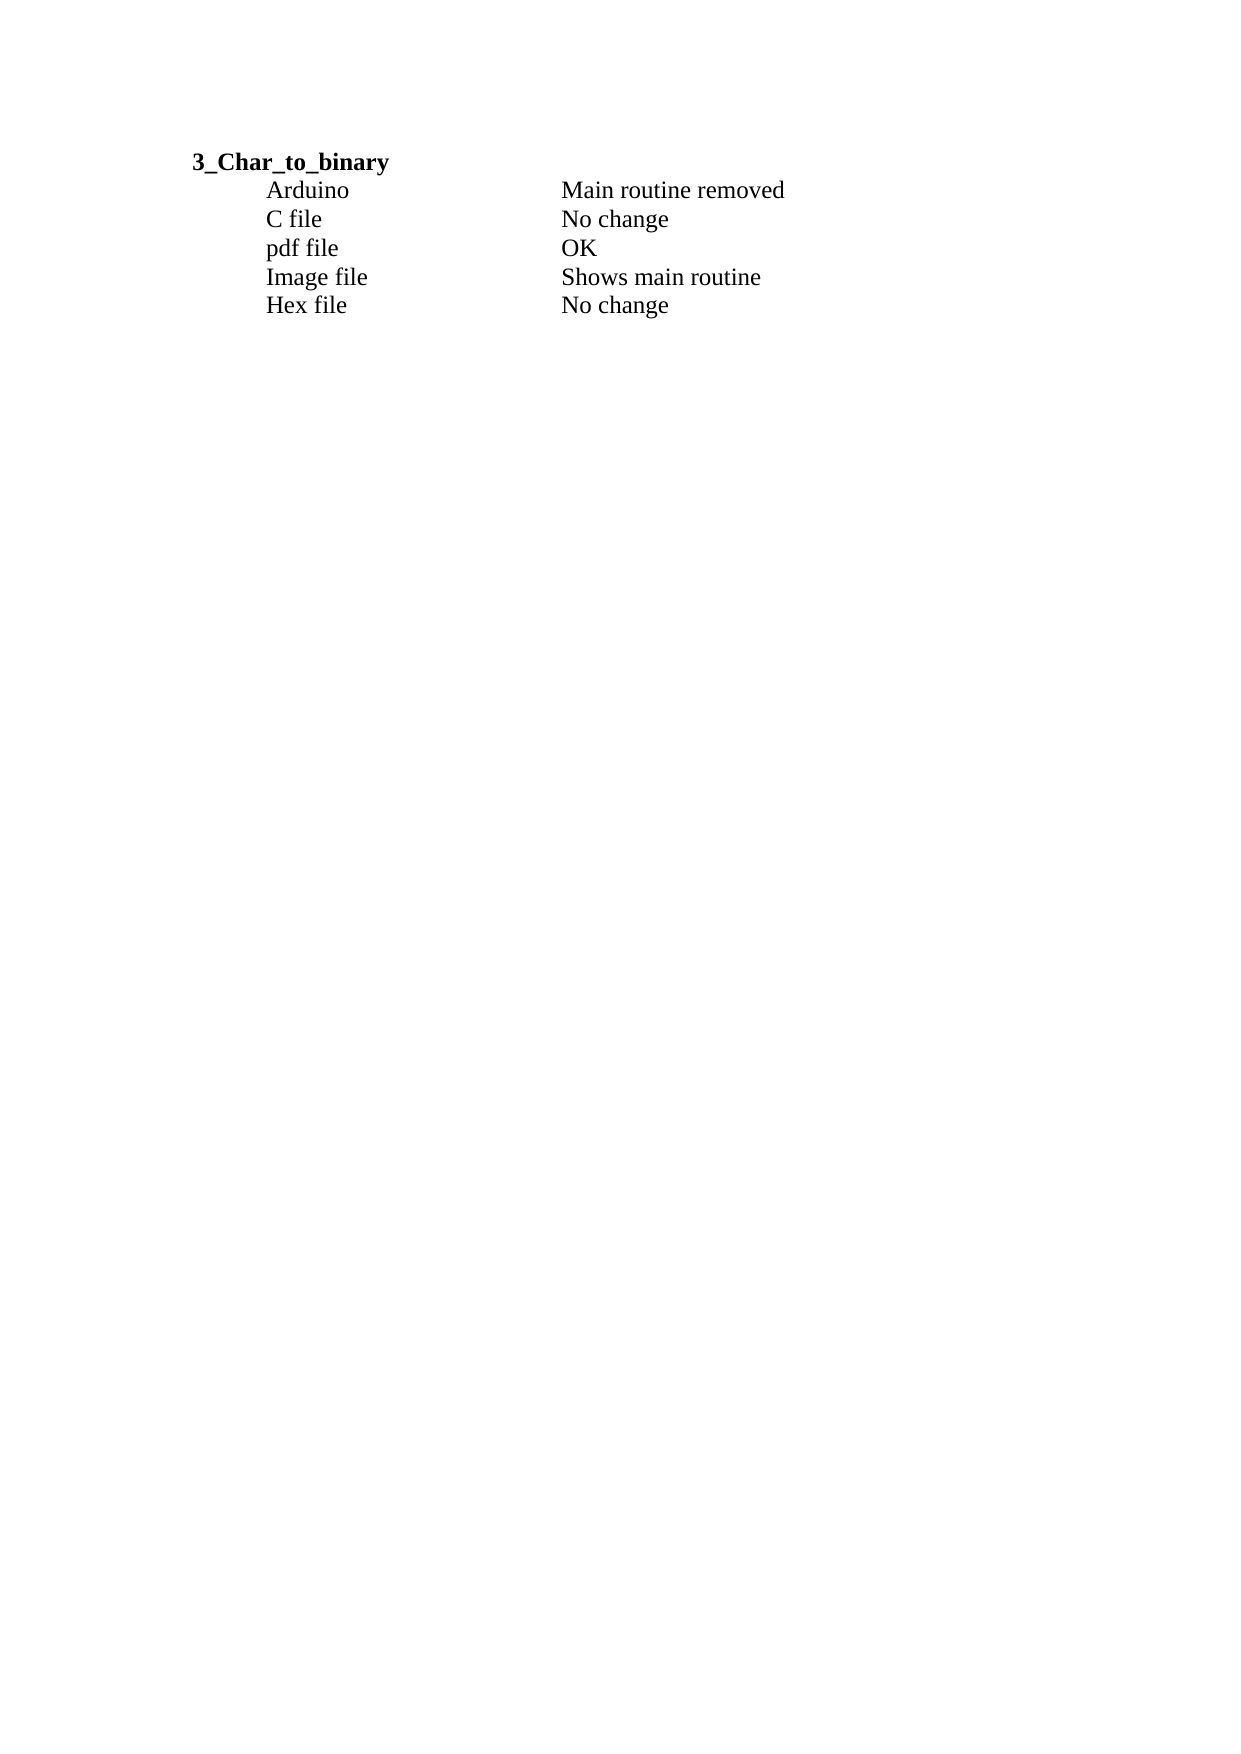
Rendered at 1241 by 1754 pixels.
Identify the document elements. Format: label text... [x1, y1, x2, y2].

text Image file Shows main routine [118, 262, 1122, 291]
text Hex file No change [118, 291, 1122, 319]
text C file No change [118, 204, 1122, 233]
text Arduino Main routine removed [118, 176, 1122, 204]
text pdf file OK [118, 233, 1122, 262]
text 3_Char_to_binary [118, 147, 1122, 176]
